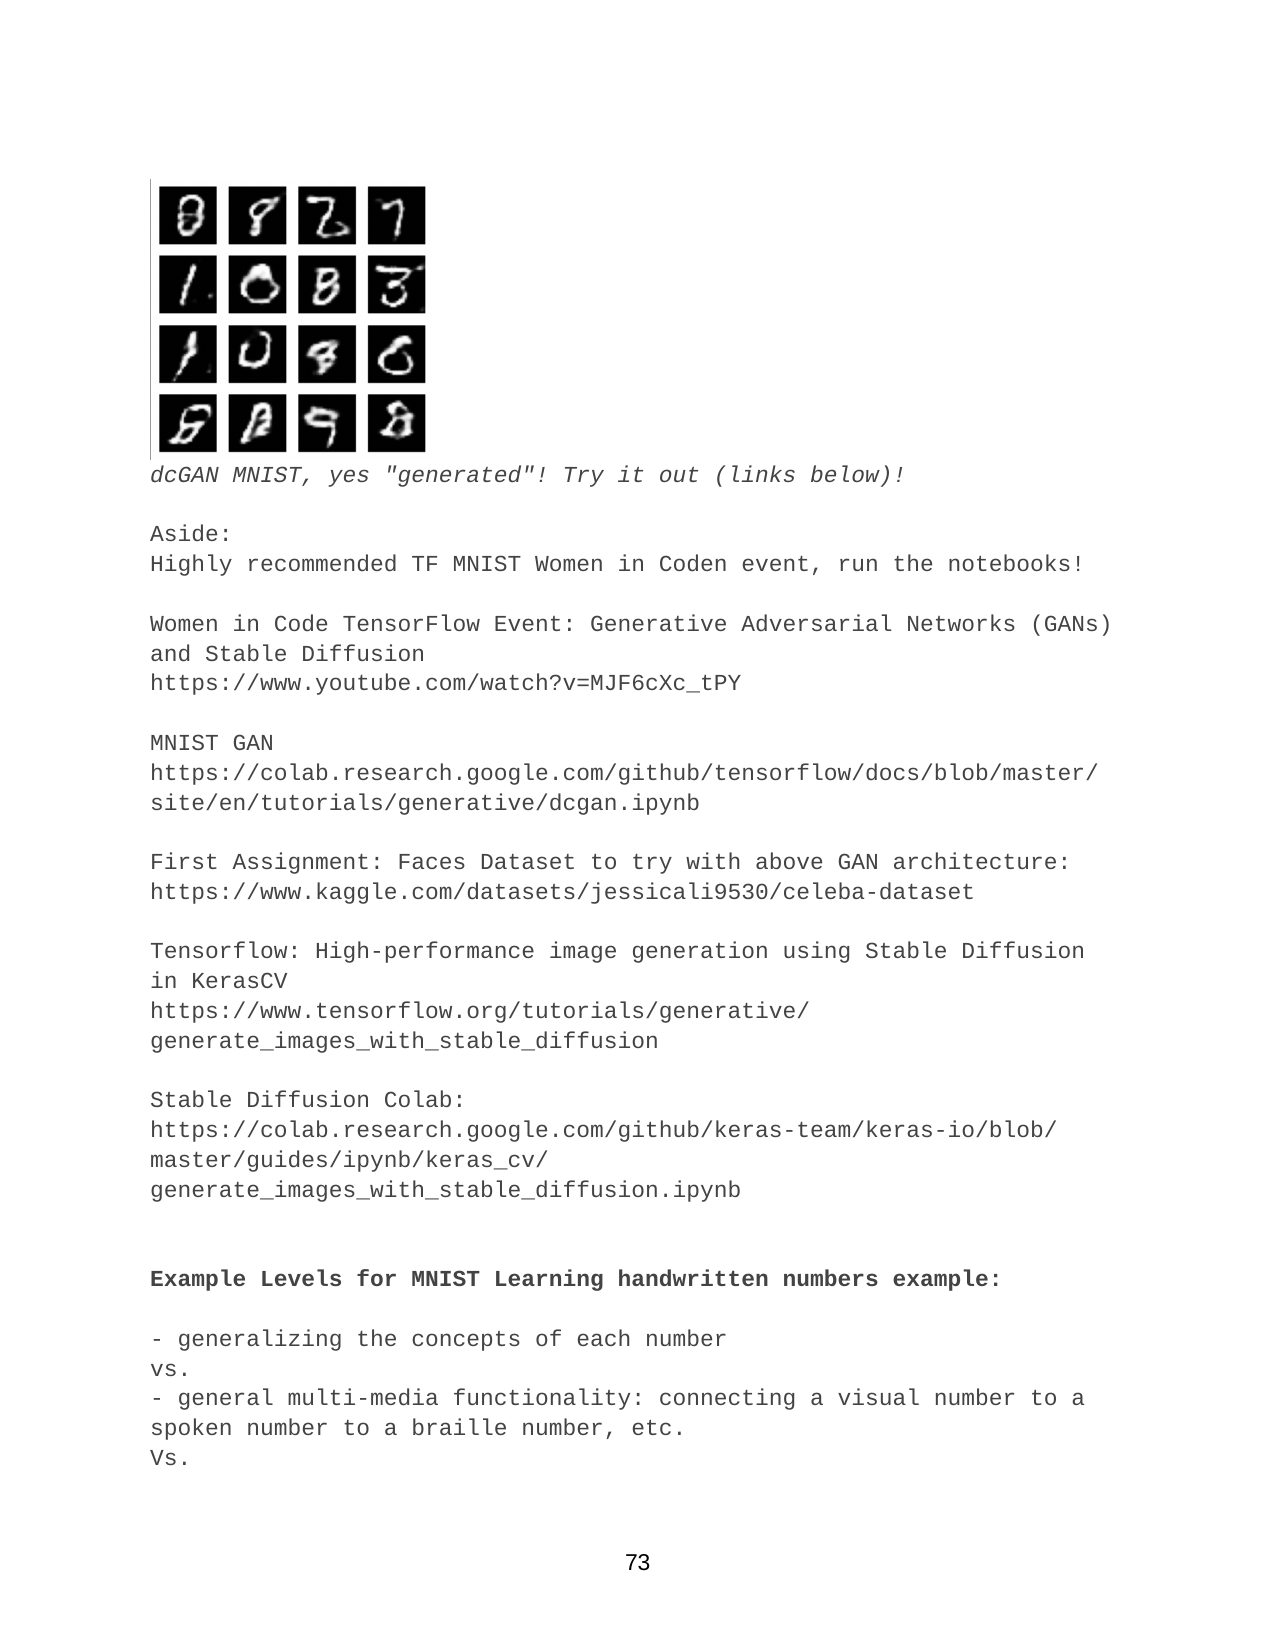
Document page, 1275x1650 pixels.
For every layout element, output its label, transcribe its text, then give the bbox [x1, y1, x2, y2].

text https://www.tensorflow.org/tutorials/generative/generate_images_with_stable_diffusion [150, 999, 1125, 1055]
text Vs. [150, 1446, 1125, 1472]
text https://www.kaggle.com/datasets/jessicali9530/celeba-dataset [150, 880, 1125, 906]
text Tensorflow: High-performance image generation using Stable Diffusion in KerasCV [150, 940, 1125, 996]
text https://colab.research.google.com/github/tensorflow/docs/blob/master/site/en/tutorials/generative/dcgan.ipynb [150, 761, 1125, 817]
text Example Levels for MNIST Learning handwritten numbers example: [150, 1267, 1125, 1293]
text First Assignment: Faces Dataset to try with above GAN architecture: [150, 850, 1125, 876]
text vs. [150, 1357, 1125, 1383]
text dcGAN MNIST, yes "generated"! Try it out (links below)! [150, 463, 1125, 489]
picture [150, 179, 432, 460]
text Highly recommended TF MNIST Women in Coden event, run the notebooks! [150, 552, 1125, 578]
text MNIST GAN [150, 731, 1125, 757]
text Aside: [150, 523, 1125, 549]
text https://www.youtube.com/watch?v=MJF6cXc_tPY [150, 672, 1125, 698]
text Women in Code TensorFlow Event: Generative Adversarial Networks (GANs) and Stable Diffusion [150, 612, 1125, 668]
text - general multi-media functionality: connecting a visual number to a spoken number to a braille number, etc. [150, 1387, 1125, 1442]
text https://colab.research.google.com/github/keras-team/keras-io/blob/master/guides/ipynb/keras_cv/generate_images_with_stable_diffusion.ipynb [150, 1118, 1125, 1204]
text - generalizing the concepts of each number [150, 1327, 1125, 1353]
text Stable Diffusion Colab: [150, 1089, 1125, 1115]
